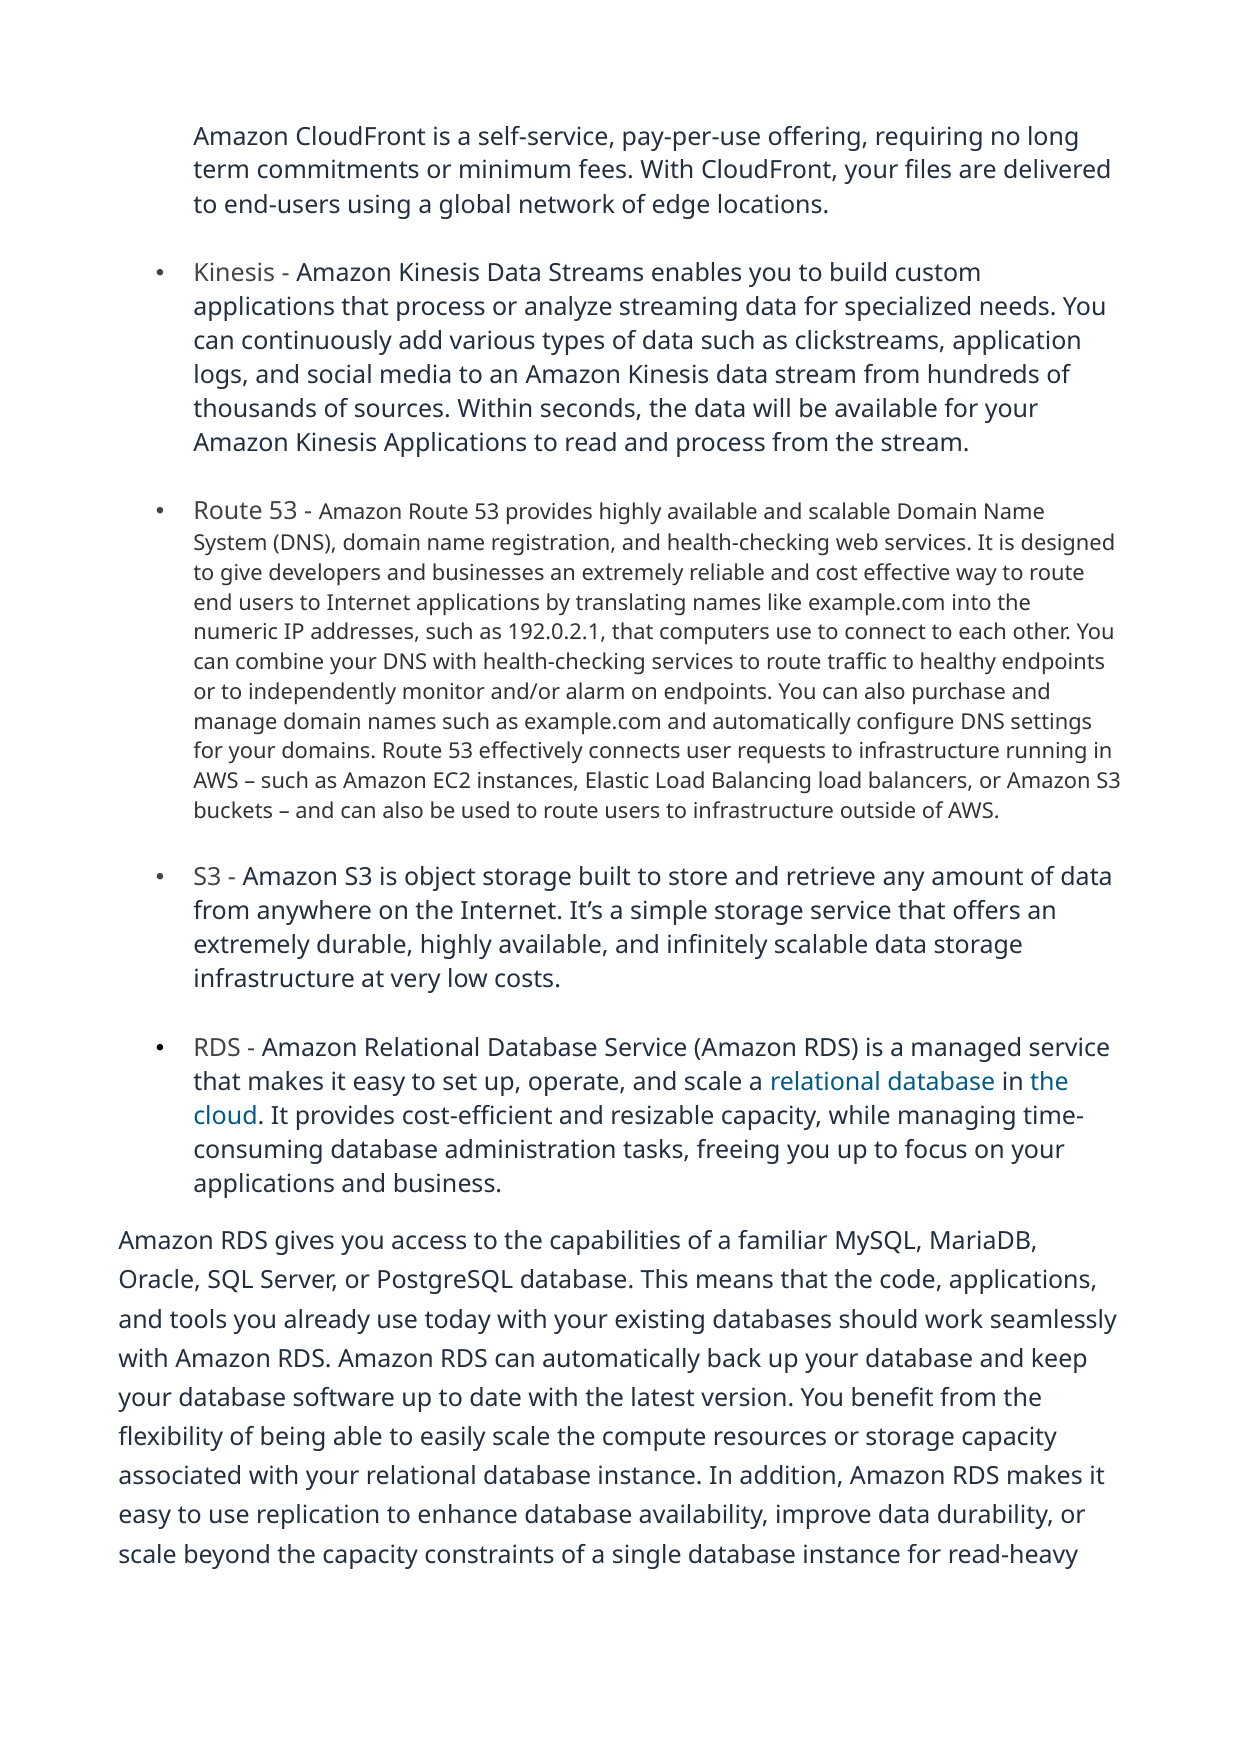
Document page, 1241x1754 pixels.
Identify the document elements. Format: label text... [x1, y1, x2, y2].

list S3 - Amazon S3 is object storage built to store and retrieve any amount of data from anywhere on the Internet. It’s a simple storage service that offers an extremely durable, highly available, and infinitely scalable data storage infrastructure at very low costs. [156, 859, 1122, 995]
text Amazon RDS gives you access to the capabilities of a familiar MySQL, MariaDB, Oracle, SQL Server, or PostgreSQL database. This means that the code, applications, and tools you already use today with your existing databases should work seamlessly with Amazon RDS. Amazon RDS can automatically back up your database and keep your database software up to date with the latest version. You benefit from the flexibility of being able to easily scale the compute resources or storage capacity associated with your relational database instance. In addition, Amazon RDS makes it easy to use replication to enhance database availability, improve data durability, or scale beyond the capacity constraints of a single database instance for read-heavy [118, 1223, 1122, 1570]
list Kinesis - Amazon Kinesis Data Streams enables you to build custom applications that process or analyze streaming data for specialized needs. You can continuously add various types of data such as clickstreams, application logs, and social media to an Amazon Kinesis data stream from hundreds of thousands of sources. Within seconds, the data will be available for your Amazon Kinesis Applications to read and process from the stream. [156, 254, 1122, 459]
list RDS - Amazon Relational Database Service (Amazon RDS) is a managed service that makes it easy to set up, operate, and scale a relational database in the cloud. It provides cost-efficient and resizable capacity, while managing time-consuming database administration tasks, freeing you up to focus on your applications and business. [156, 1029, 1122, 1199]
list Amazon CloudFront is a self-service, pay-per-use offering, requiring no long term commitments or minimum fees. With CloudFront, your files are delivered to end-users using a global network of edge locations. [156, 118, 1122, 220]
list Route 53 - Amazon Route 53 provides highly available and scalable Domain Name System (DNS), domain name registration, and health-checking web services. It is designed to give developers and businesses an extremely reliable and cost effective way to route end users to Internet applications by translating names like example.com into the numeric IP addresses, such as 192.0.2.1, that computers use to connect to each other. You can combine your DNS with health-checking services to route traffic to healthy endpoints or to independently monitor and/or alarm on endpoints. You can also purchase and manage domain names such as example.com and automatically configure DNS settings for your domains. Route 53 effectively connects user requests to infrastructure running in AWS – such as Amazon EC2 instances, Elastic Load Balancing load balancers, or Amazon S3 buckets – and can also be used to route users to infrastructure outside of AWS. [156, 493, 1122, 825]
